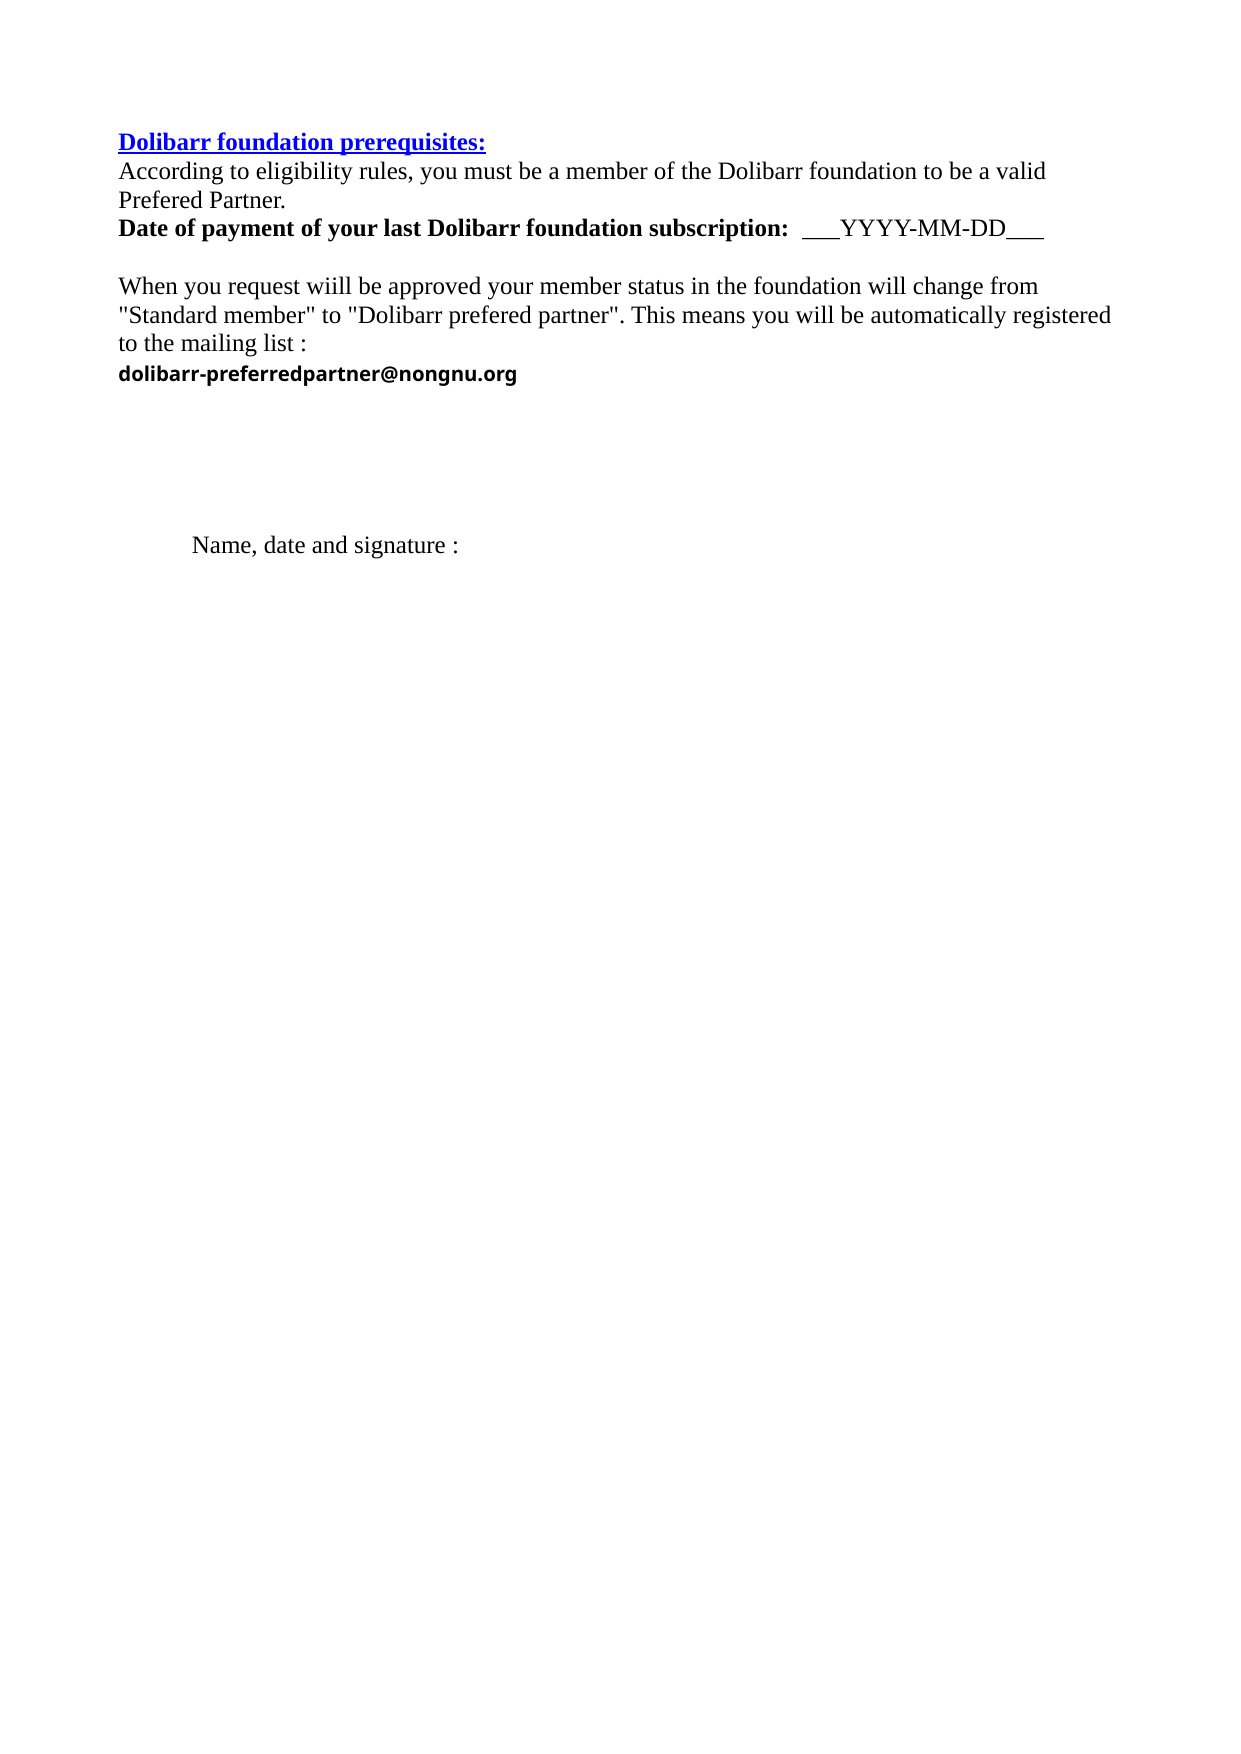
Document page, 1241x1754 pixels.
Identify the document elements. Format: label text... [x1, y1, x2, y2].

text According to eligibility rules, you must be a member of the Dolibarr foundation to be a valid Prefered Partner. [118, 156, 1122, 213]
text When you request wiill be approved your member status in the foundation will change from "Standard member" to "Dolibarr prefered partner". This means you will be automatically registered to the mailing list : [118, 271, 1122, 357]
text Dolibarr foundation prerequisites: [118, 127, 1122, 156]
text Date of payment of your last Dolibarr foundation subscription: ___YYYY-MM-DD___ [118, 213, 1122, 242]
text Name, date and signature : [118, 531, 1122, 559]
text dolibarr-preferredpartner@nongnu.org [118, 357, 1122, 387]
